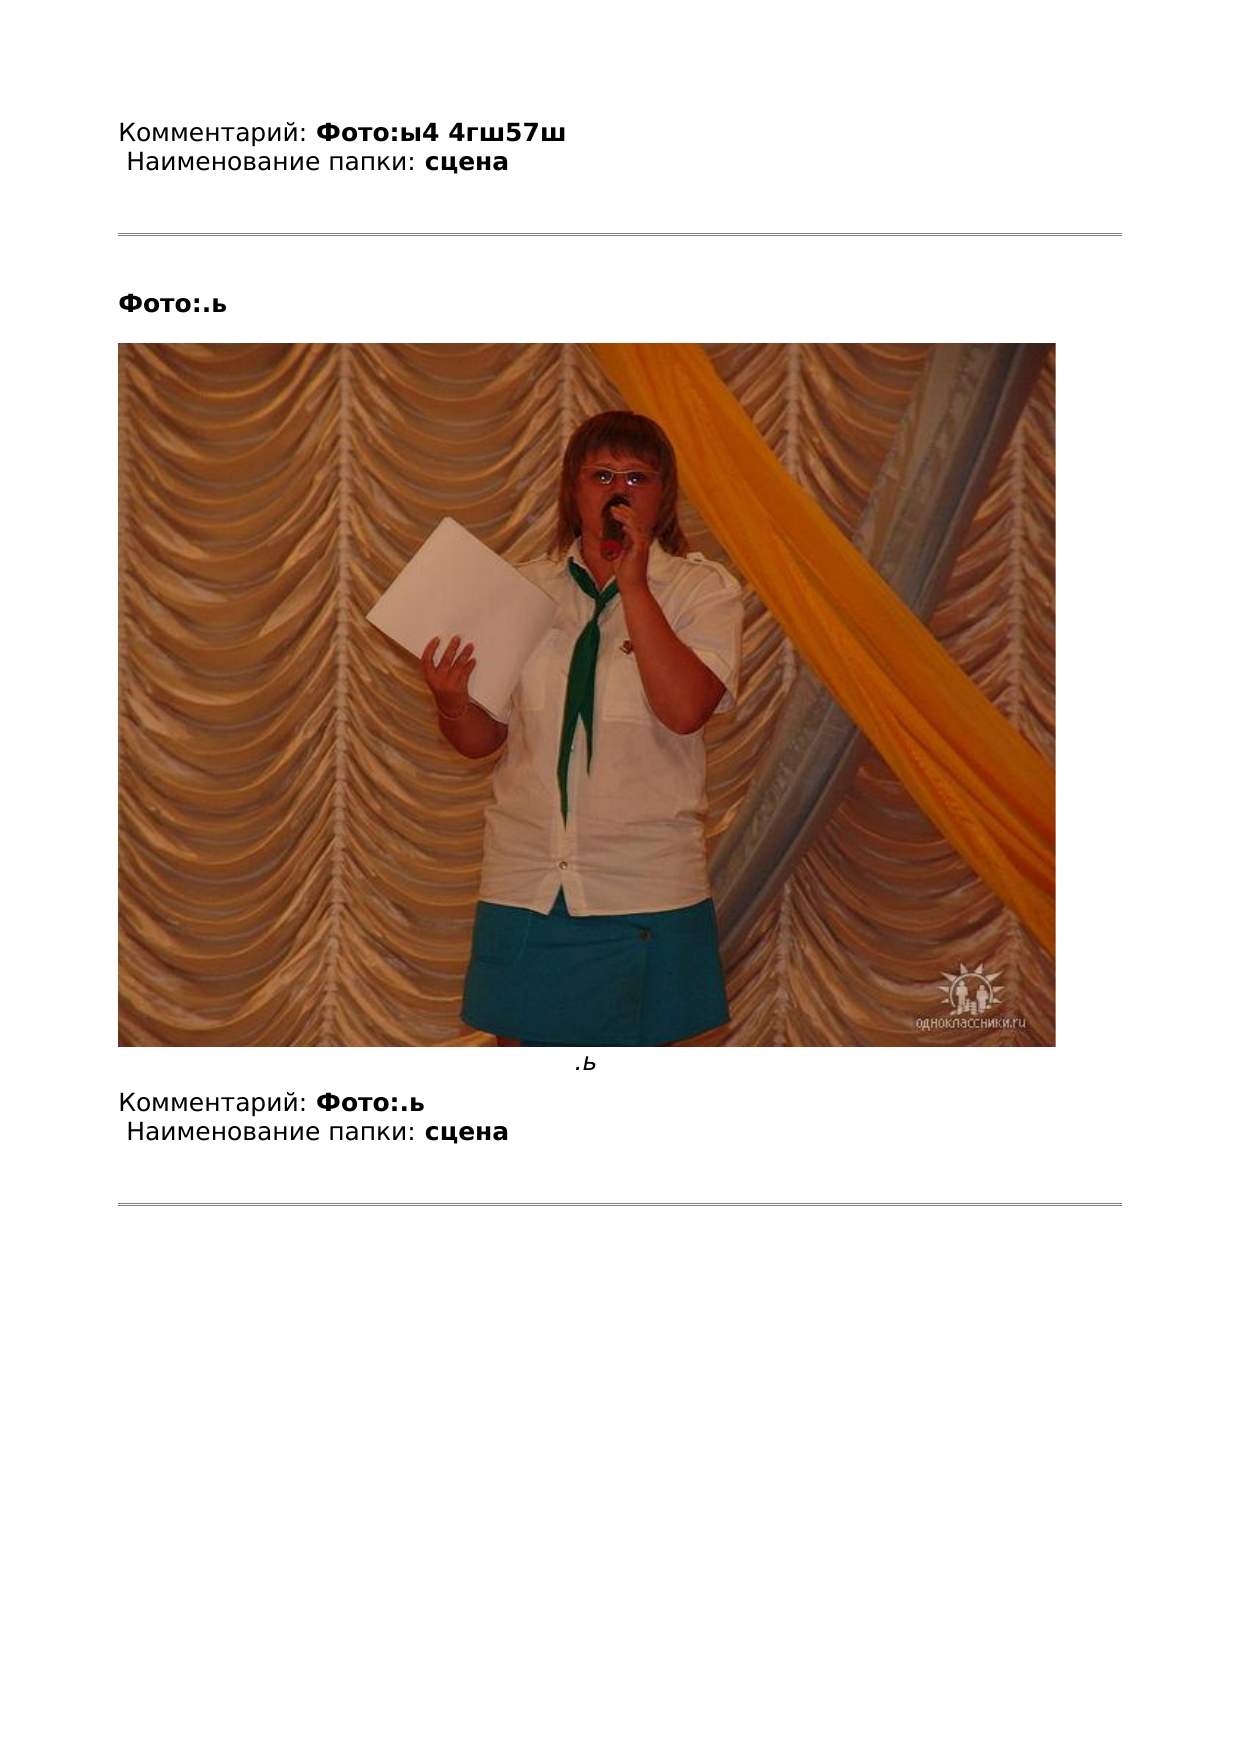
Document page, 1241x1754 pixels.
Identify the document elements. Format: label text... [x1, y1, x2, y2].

subtitle Фото:.ь [118, 289, 1122, 319]
picture [118, 343, 1056, 1047]
text Комментарий: Фото:.ь Наименование папки: сцена [118, 1088, 1122, 1176]
text .ь [118, 1047, 1056, 1076]
text Комментарий: Фото:ы4 4гш57ш Наименование папки: сцена [118, 118, 1122, 206]
